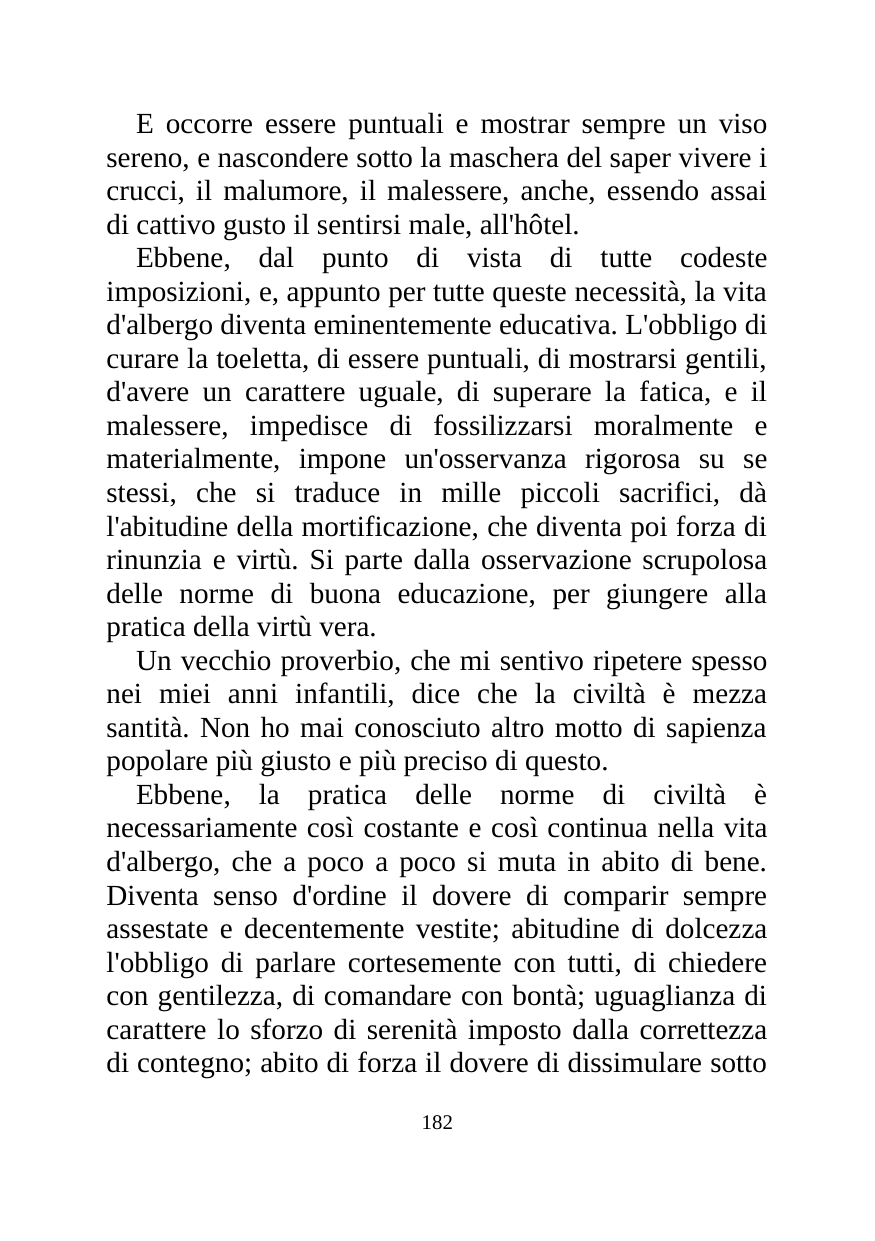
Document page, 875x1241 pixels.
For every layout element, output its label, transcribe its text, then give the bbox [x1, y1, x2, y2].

text Ebbene, la pratica delle norme di civiltà è necessariamente così costante e così continua nella vita d'albergo, che a poco a poco si muta in abito di bene. Diventa senso d'ordine il dovere di comparir sempre assestate e decentemente vestite; abitudine di dolcezza l'obbligo di parlare cortesemente con tutti, di chiedere con gentilezza, di comandare con bontà; uguaglianza di carattere lo sforzo di serenità imposto dalla correttezza di contegno; abito di forza il dovere di dissimulare sotto [106, 777, 768, 1079]
text Ebbene, dal punto di vista di tutte codeste imposizioni, e, appunto per tutte queste necessità, la vita d'albergo diventa eminentemente educativa. L'obbligo di curare la toeletta, di essere puntuali, di mostrarsi gentili, d'avere un carattere uguale, di superare la fatica, e il malessere, impedisce di fossilizzarsi moralmente e materialmente, impone un'osservanza rigorosa su se stessi, che si traduce in mille piccoli sacrifici, dà l'abitudine della mortificazione, che diventa poi forza di rinunzia e virtù. Si parte dalla osservazione scrupolosa delle norme di buona educazione, per giungere alla pratica della virtù vera. [106, 240, 768, 643]
text E occorre essere puntuali e mostrar sempre un viso sereno, e nascondere sotto la maschera del saper vivere i crucci, il malumore, il malessere, anche, essendo assai di cattivo gusto il sentirsi male, all'hôtel. [106, 106, 768, 240]
text Un vecchio proverbio, che mi sentivo ripetere spesso nei miei anni infantili, dice che la civiltà è mezza santità. Non ho mai conosciuto altro motto di sapienza popolare più giusto e più preciso di questo. [106, 643, 768, 777]
